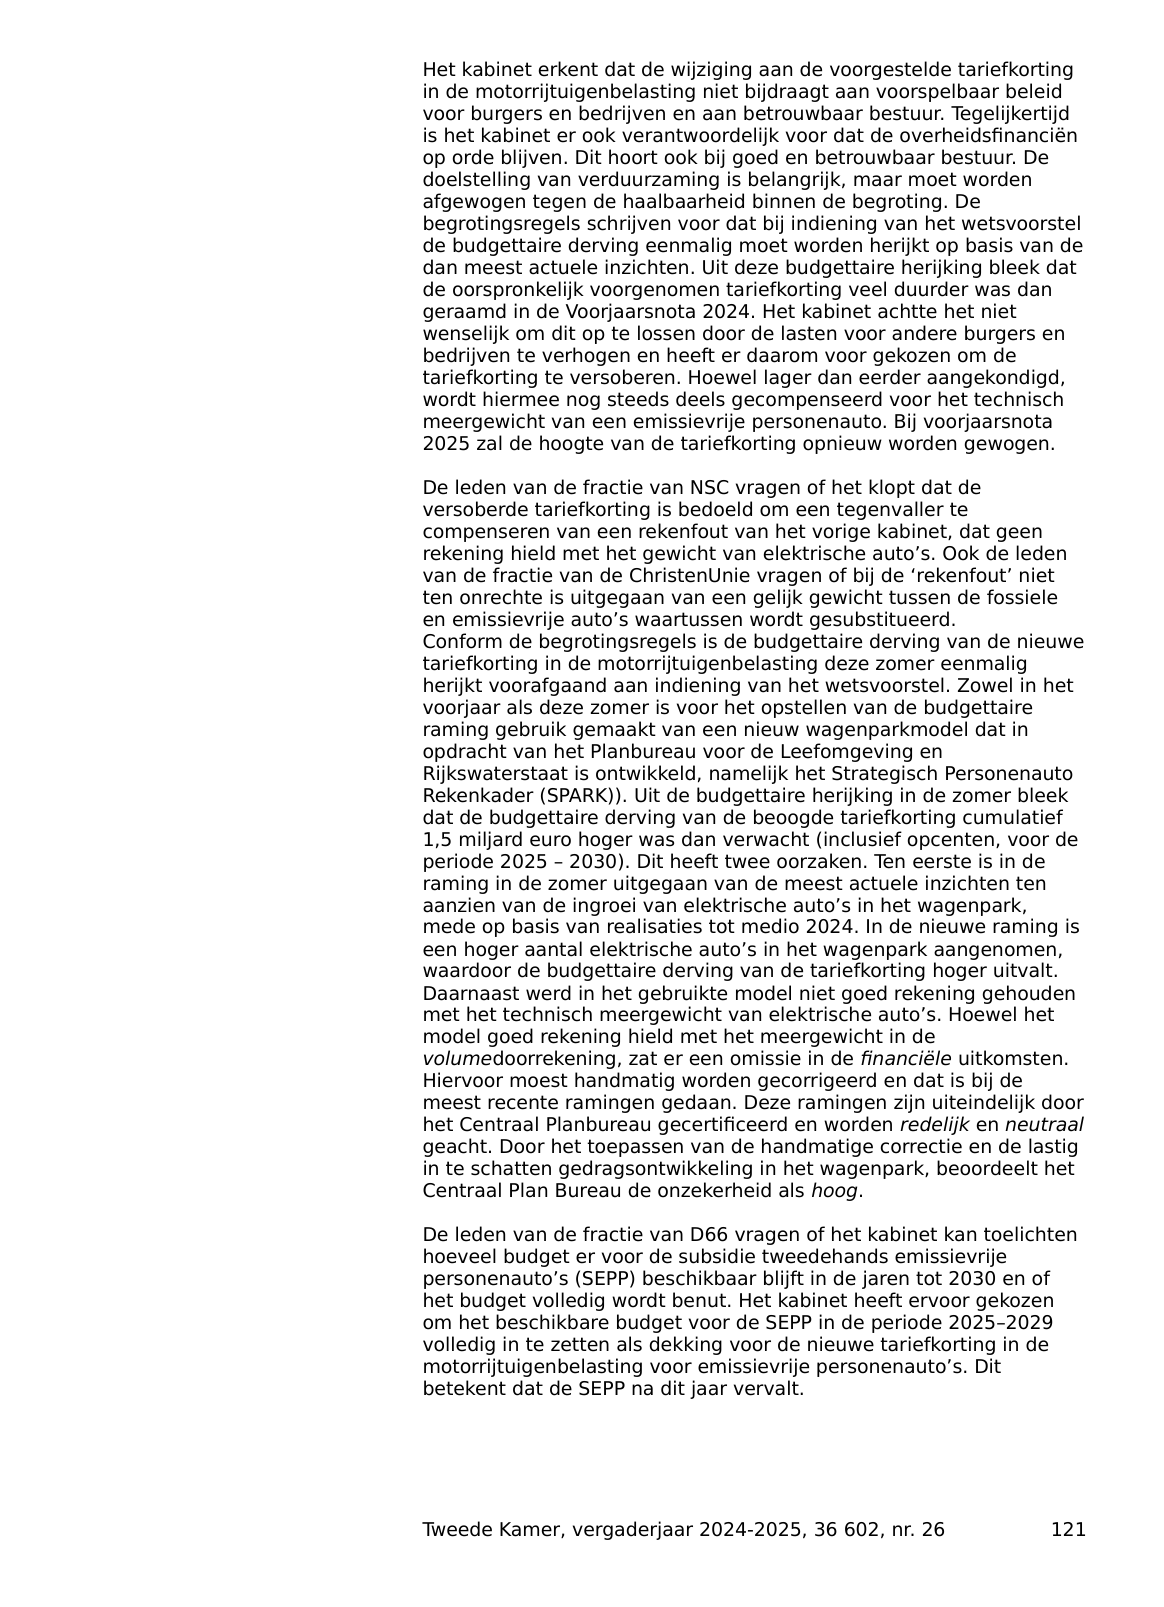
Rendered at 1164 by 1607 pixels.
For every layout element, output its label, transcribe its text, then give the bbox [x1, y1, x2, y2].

text Het kabinet erkent dat de wijziging aan de voorgestelde tariefkorting in de motorrijtuigenbelasting niet bijdraagt aan voorspelbaar beleid voor burgers en bedrijven en aan betrouwbaar bestuur. Tegelijkertijd is het kabinet er ook verantwoordelijk voor dat de overheidsfinanciën op orde blijven. Dit hoort ook bij goed en betrouwbaar bestuur. De doelstelling van verduurzaming is belangrijk, maar moet worden afgewogen tegen de haalbaarheid binnen de begroting. De begrotingsregels schrijven voor dat bij indiening van het wetsvoorstel de budgettaire derving eenmalig moet worden herijkt op basis van de dan meest actuele inzichten. Uit deze budgettaire herijking bleek dat de oorspronkelijk voorgenomen tariefkorting veel duurder was dan geraamd in de Voorjaarsnota 2024. Het kabinet achtte het niet wenselijk om dit op te lossen door de lasten voor andere burgers en bedrijven te verhogen en heeft er daarom voor gekozen om de tariefkorting te versoberen. Hoewel lager dan eerder aangekondigd, wordt hiermee nog steeds deels gecompenseerd voor het technisch meergewicht van een emissievrije personenauto. Bij voorjaarsnota 2025 zal de hoogte van de tariefkorting opnieuw worden gewogen. [422, 59, 1087, 455]
text De leden van de fractie van D66 vragen of het kabinet kan toelichten hoeveel budget er voor de subsidie tweedehands emissievrije personenauto’s (SEPP) beschikbaar blijft in de jaren tot 2030 en of het budget volledig wordt benut. Het kabinet heeft ervoor gekozen om het beschikbare budget voor de SEPP in de periode 2025–2029 volledig in te zetten als dekking voor de nieuwe tariefkorting in de motorrijtuigenbelasting voor emissievrije personenauto’s. Dit betekent dat de SEPP na dit jaar vervalt. [422, 1224, 1087, 1400]
text De leden van de fractie van NSC vragen of het klopt dat de versoberde tariefkorting is bedoeld om een tegenvaller te compenseren van een rekenfout van het vorige kabinet, dat geen rekening hield met het gewicht van elektrische auto’s. Ook de leden van de fractie van de ChristenUnie vragen of bij de ‘rekenfout’ niet ten onrechte is uitgegaan van een gelijk gewicht tussen de fossiele en emissievrije auto’s waartussen wordt gesubstitueerd. [422, 477, 1087, 631]
text Conform de begrotingsregels is de budgettaire derving van de nieuwe tariefkorting in de motorrijtuigenbelasting deze zomer eenmalig herijkt voorafgaand aan indiening van het wetsvoorstel. Zowel in het voorjaar als deze zomer is voor het opstellen van de budgettaire raming gebruik gemaakt van een nieuw wagenparkmodel dat in opdracht van het Planbureau voor de Leefomgeving en Rijkswaterstaat is ontwikkeld, namelijk het Strategisch Personenauto Rekenkader (SPARK)). Uit de budgettaire herijking in de zomer bleek dat de budgettaire derving van de beoogde tariefkorting cumulatief 1,5 miljard euro hoger was dan verwacht (inclusief opcenten, voor de periode 2025 – 2030). Dit heeft twee oorzaken. Ten eerste is in de raming in de zomer uitgegaan van de meest actuele inzichten ten aanzien van de ingroei van elektrische auto’s in het wagenpark, mede op basis van realisaties tot medio 2024. In de nieuwe raming is een hoger aantal elektrische auto’s in het wagenpark aangenomen, waardoor de budgettaire derving van de tariefkorting hoger uitvalt. Daarnaast werd in het gebruikte model niet goed rekening gehouden met het technisch meergewicht van elektrische auto’s. Hoewel het model goed rekening hield met het meergewicht in de volumedoorrekening, zat er een omissie in de financiële uitkomsten. Hiervoor moest handmatig worden gecorrigeerd en dat is bij de meest recente ramingen gedaan. Deze ramingen zijn uiteindelijk door het Centraal Planbureau gecertificeerd en worden redelijk en neutraal geacht. Door het toepassen van de handmatige correctie en de lastig in te schatten gedragsontwikkeling in het wagenpark, beoordeelt het Centraal Plan Bureau de onzekerheid als hoog. [422, 631, 1087, 1202]
